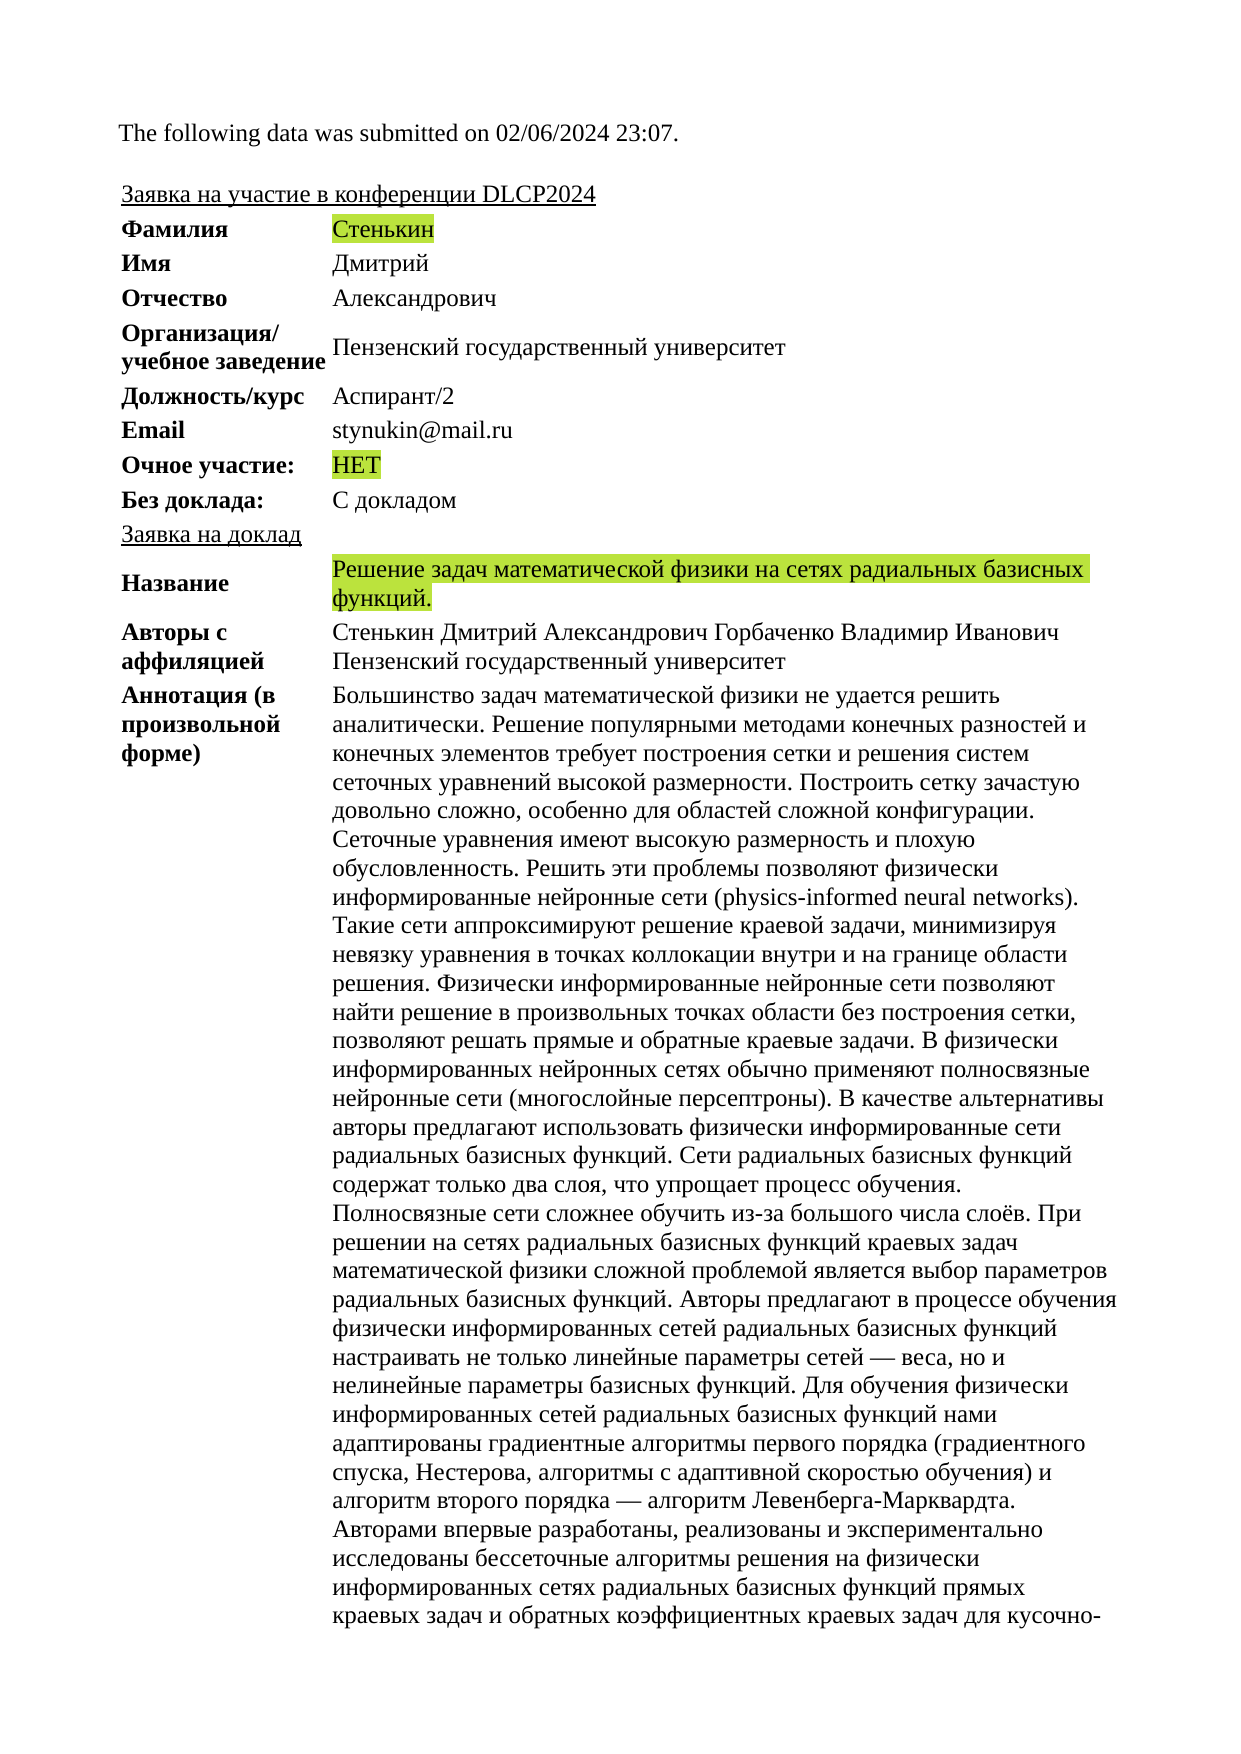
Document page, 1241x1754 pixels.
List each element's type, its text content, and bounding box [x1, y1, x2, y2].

table_cell Без доклада: [118, 482, 329, 516]
table_cell Название [118, 551, 329, 614]
table_header Заявка на участие в конференции DLCP2024 [118, 176, 1122, 211]
table_cell Дмитрий [329, 246, 1122, 280]
table_cell Стенькин Дмитрий Александрович Горбаченко Владимир Иванович Пензенский государственный университет [329, 614, 1122, 678]
table_cell Решение задач математической физики на сетях радиальных базисных функций. [329, 551, 1122, 614]
text The following data was submitted on 02/06/2024 23:07. [118, 118, 1122, 147]
table_cell stynukin@mail.ru [329, 413, 1122, 447]
table_cell С докладом [329, 482, 1122, 516]
table_cell Александрович [329, 280, 1122, 315]
table_cell НЕТ [329, 447, 1122, 482]
table_cell Email [118, 413, 329, 447]
table_cell Организация/учебное заведение [118, 315, 329, 378]
table_cell Пензенский государственный университет [329, 315, 1122, 378]
table_cell Аспирант/2 [329, 378, 1122, 413]
table_cell Должность/курс [118, 378, 329, 413]
table_cell Отчество [118, 280, 329, 315]
table_cell Заявка на доклад [118, 516, 1122, 551]
table_cell Аннотация (в произвольной форме) [118, 678, 329, 1632]
table_cell Стенькин [329, 211, 1122, 246]
table_cell Имя [118, 246, 329, 280]
table_cell Очное участие: [118, 447, 329, 482]
table_cell Фамилия [118, 211, 329, 246]
table_cell Большинство задач математической физики не удается решить аналитически. Решение популярными методами конечных разностей и конечных элементов требует построения сетки и решения систем сеточных уравнений высокой размерности. Построить сетку зачастую довольно сложно, особенно для областей сложной конфигурации. Сеточные уравнения имеют высокую размерность и плохую обусловленность. Решить эти проблемы позволяют физически информированные нейронные сети (physics-informed neural networks). Такие сети аппроксимируют решение краевой задачи, минимизируя невязку уравнения в точках коллокации внутри и на границе области решения. Физически информированные нейронные сети позволяют найти решение в произвольных точках области без построения сетки, позволяют решать прямые и обратные краевые задачи. В физически информированных нейронных сетях обычно применяют полносвязные нейронные сети (многослойные персептроны). В качестве альтернативы авторы предлагают использовать физически информированные сети радиальных базисных функций. Сети радиальных базисных функций содержат только два слоя, что упрощает процесс обучения. Полносвязные сети сложнее обучить из-за большого числа слоёв. При решении на сетях радиальных базисных функций краевых задач математической физики сложной проблемой является выбор параметров радиальных базисных функций. Авторы предлагают в процессе обучения физически информированных сетей радиальных базисных функций настраивать не только линейные параметры сетей — веса, но и нелинейные параметры базисных функций. Для обучения физически информированных сетей радиальных базисных функций нами адаптированы градиентные алгоритмы первого порядка (градиентного спуска, Нестерова, алгоритмы с адаптивной скоростью обучения) и алгоритм второго порядка — алгоритм Левенберга‑Марквардта. Авторами впервые разработаны, реализованы и экспериментально исследованы бессеточные алгоритмы решения на физически информированных сетях радиальных базисных функций прямых краевых задач и обратных коэффициентных краевых задач для кусочно- [329, 678, 1122, 1632]
table_cell Авторы с аффиляцией [118, 614, 329, 678]
